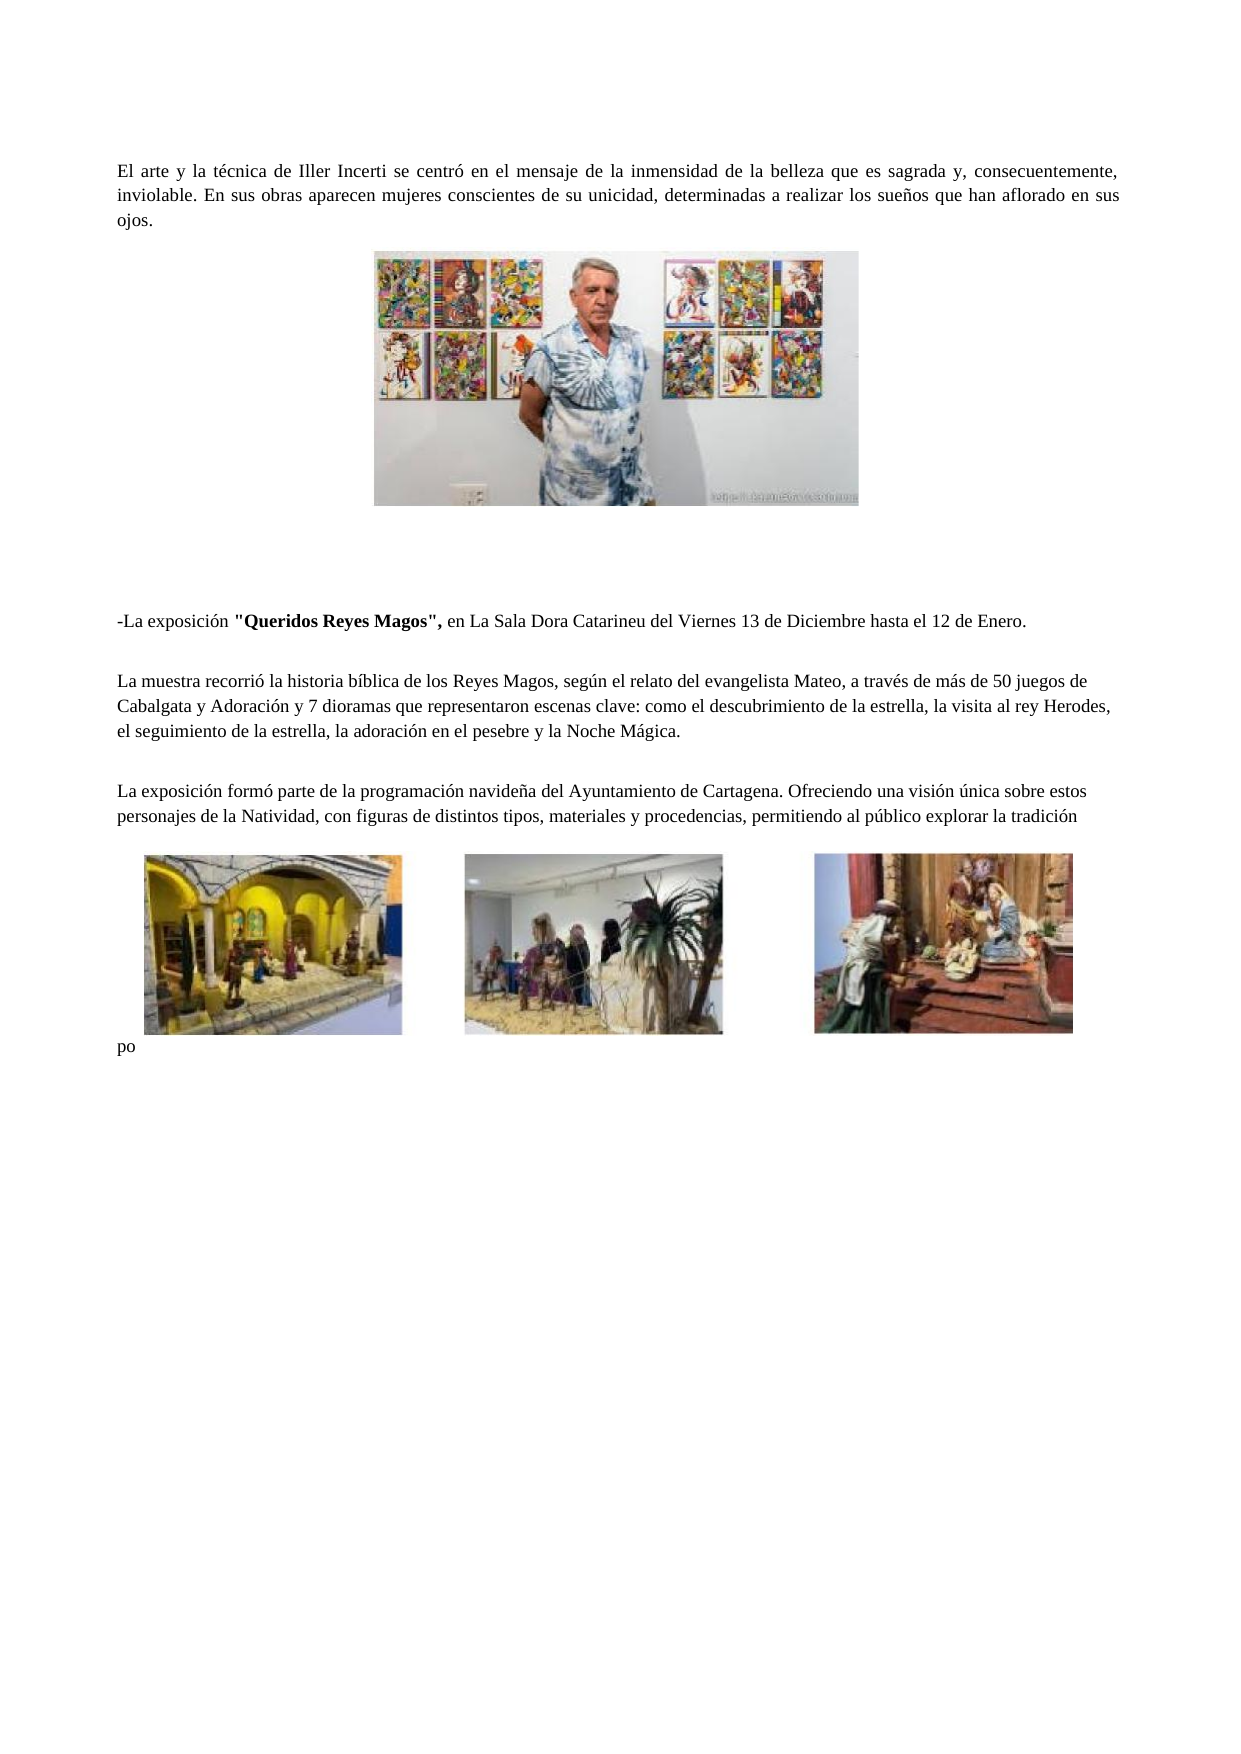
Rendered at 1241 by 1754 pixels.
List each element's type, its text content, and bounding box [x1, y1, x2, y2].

text La muestra recorrió la historia bíblica de los Reyes Magos, según el relato del evangelista Mateo, a través de más de 50 juegos de Cabalgata y Adoración y 7 dioramas que representaron escenas clave: como el descubrimiento de la estrella, la visita al rey Herodes, el seguimiento de la estrella, la adoración en el pesebre y la Noche Mágica. [117, 668, 1122, 742]
text El arte y la técnica de Iller Incerti se centró en el mensaje de la inmensidad de la belleza que es sagrada y, consecuentemente, inviolable. En sus obras aparecen mujeres conscientes de su unicidad, determinadas a realizar los sueños que han aflorado en sus ojos. [117, 158, 1122, 231]
text La exposición formó parte de la programación navideña del Ayuntamiento de Cartagena. Ofreciendo una visión única sobre estos personajes de la Natividad, con figuras de distintos tipos, materiales y procedencias, permitiendo al público explorar la tradición po [117, 778, 1122, 1057]
text -La exposición "Queridos Reyes Magos", en La Sala Dora Catarineu del Viernes 13 de Diciembre hasta el 12 de Enero. [117, 610, 1144, 632]
